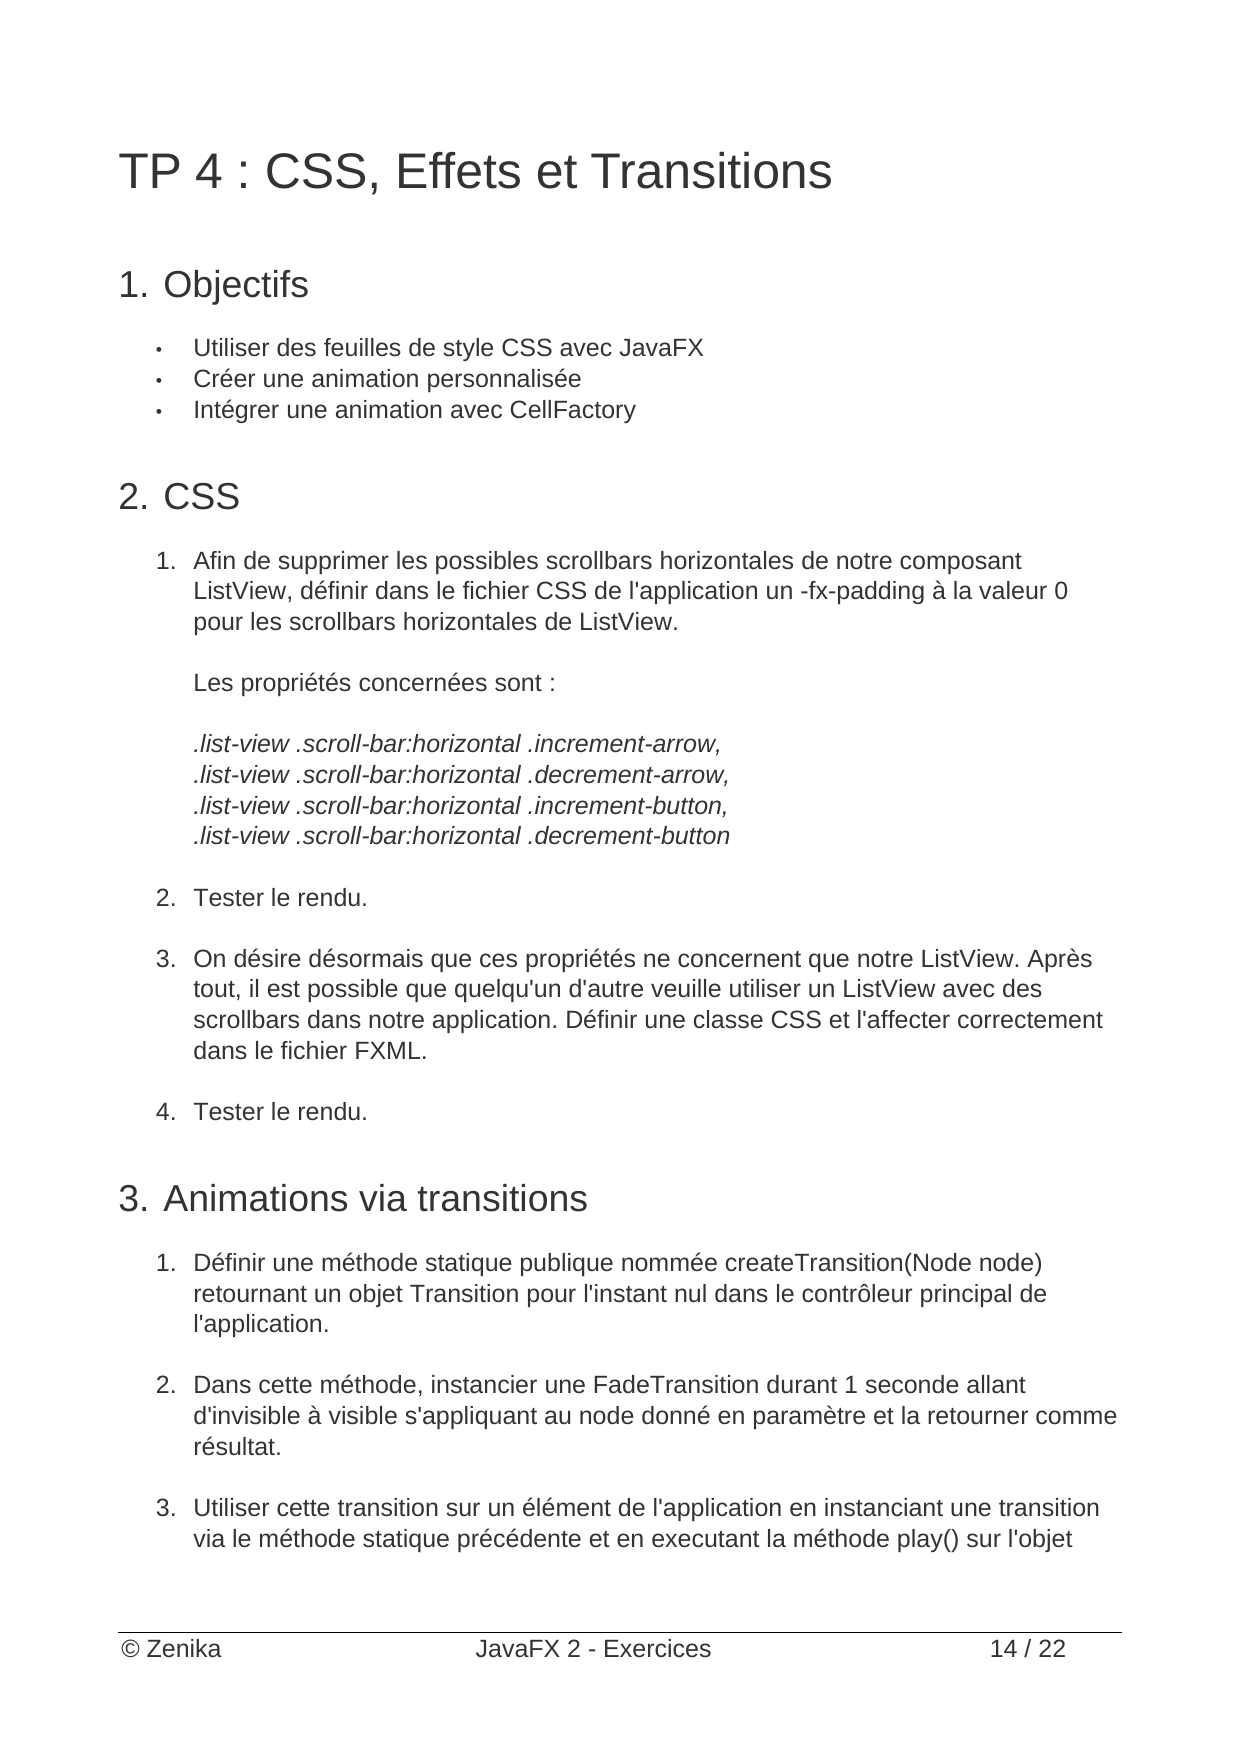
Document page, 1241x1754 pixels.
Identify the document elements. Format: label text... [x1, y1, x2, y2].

list Intégrer une animation avec CellFactory [156, 395, 1122, 423]
subtitle Animations via transitions [118, 1178, 1122, 1220]
subtitle Objectifs [118, 263, 1122, 305]
list Tester le rendu. [156, 1098, 1122, 1126]
list Utiliser des feuilles de style CSS avec JavaFX [156, 334, 1122, 362]
list On désire désormais que ces propriétés ne concernent que notre ListView. Après tout, il est possible que quelqu'un d'autre veuille utiliser un ListView avec des scrollbars dans notre application. Définir une classe CSS et l'affecter correctement dans le fichier FXML. [156, 944, 1122, 1095]
list Créer une animation personnalisée [156, 365, 1122, 393]
list Tester le rendu. [156, 883, 1122, 942]
list Utiliser cette transition sur un élément de l'application en instanciant une transition via le méthode statique précédente et en executant la méthode play() sur l'objet [156, 1494, 1122, 1552]
list .list-view .scroll-bar:horizontal .decrement-arrow, [156, 761, 1122, 789]
list Définir une méthode statique publique nommée createTransition(Node node) retournant un objet Transition pour l'instant nul dans le contrôleur principal de l'application. [156, 1249, 1122, 1368]
subtitle CSS [118, 476, 1122, 517]
list Dans cette méthode, instancier une FadeTransition durant 1 seconde allant d'invisible à visible s'appliquant au node donné en paramètre et la retourner comme résultat. [156, 1371, 1122, 1491]
list .list-view .scroll-bar:horizontal .increment-button, [156, 791, 1122, 819]
subtitle CSS, Effets et Transitions [118, 143, 1122, 199]
list Afin de supprimer les possibles scrollbars horizontales de notre composant ListView, définir dans le fichier CSS de l'application un -fx-padding à la valeur 0 pour les scrollbars horizontales de ListView. Les propriétés concernées sont : .list-view .scroll-bar:horizontal .increment-arrow, [156, 546, 1122, 758]
list .list-view .scroll-bar:horizontal .decrement-button [156, 822, 1122, 881]
